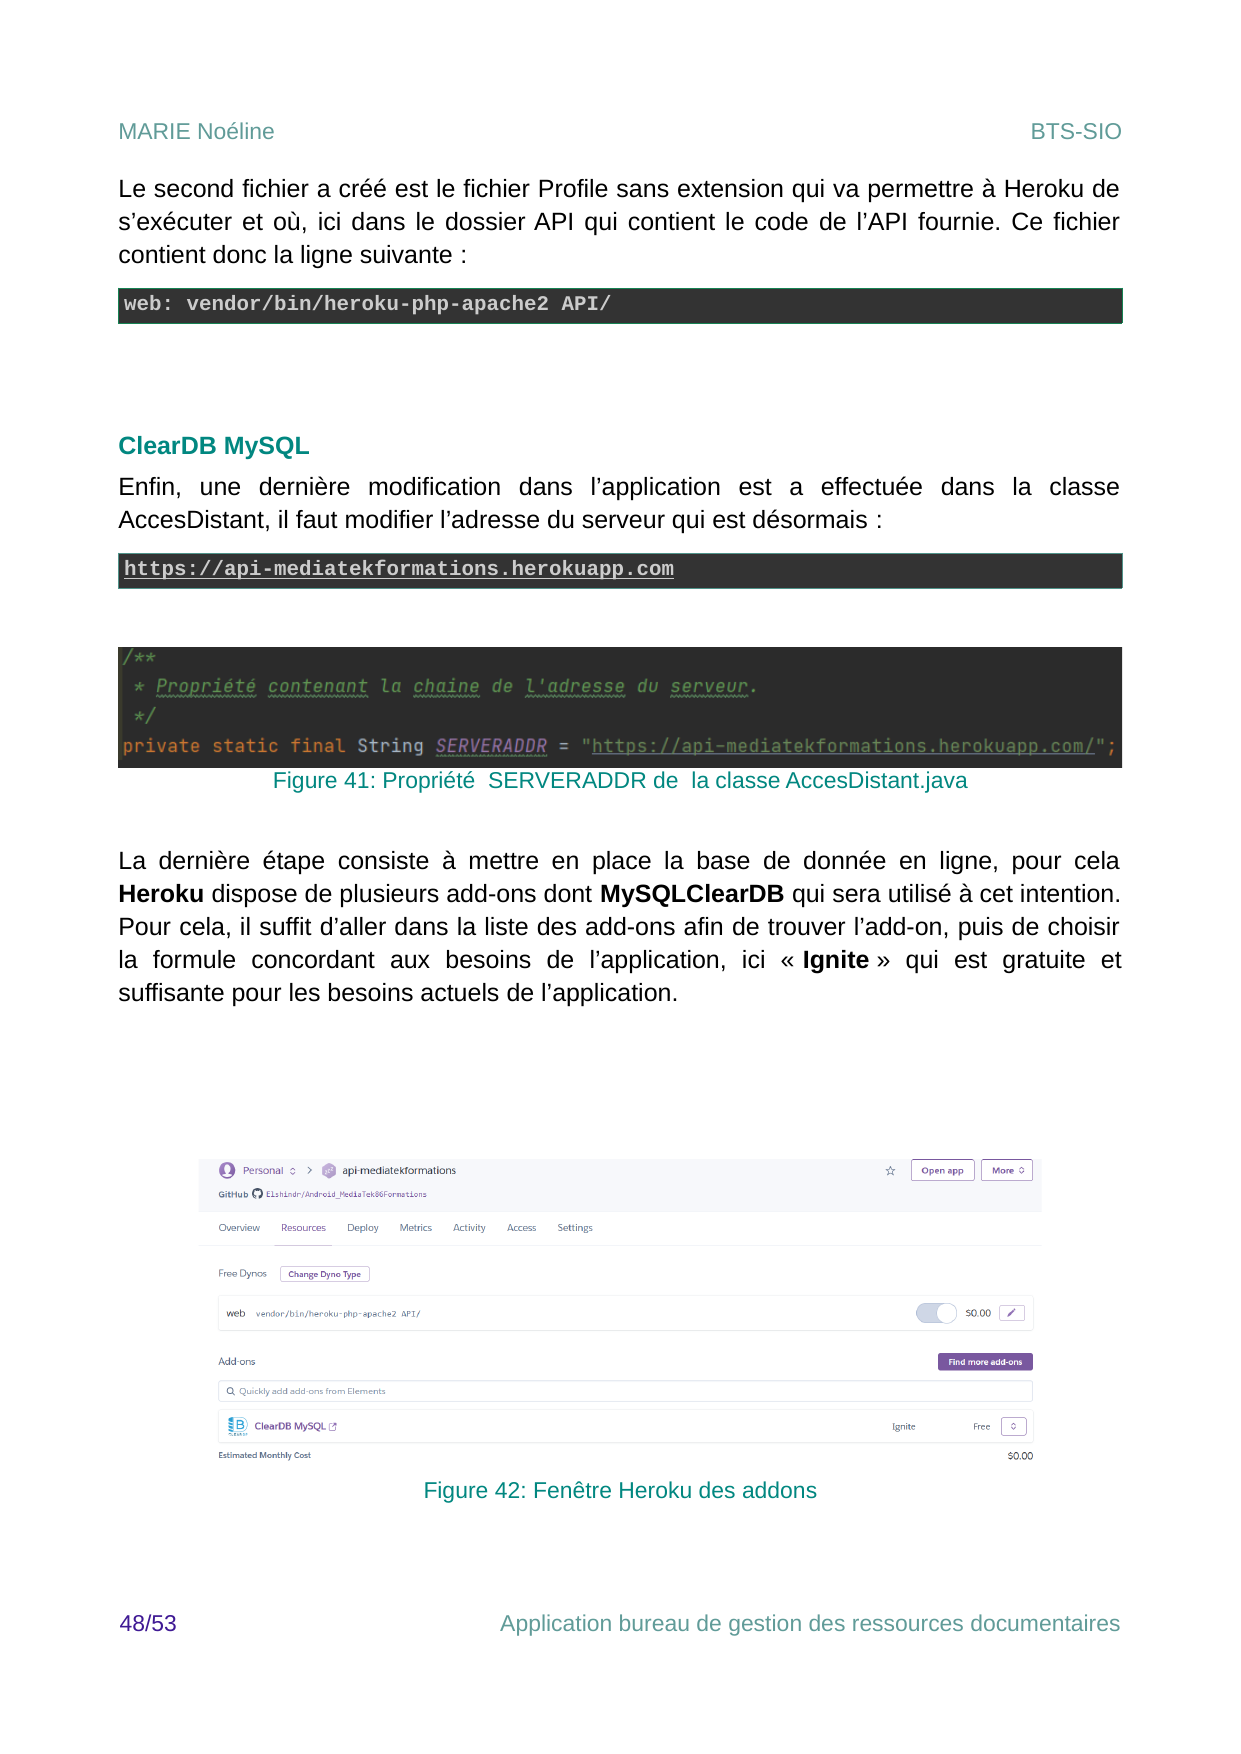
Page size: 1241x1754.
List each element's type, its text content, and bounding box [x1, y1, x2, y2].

picture [118, 647, 1123, 768]
text Enfin, une dernière modification dans l’application est a effectuée dans la classe AccesDistant, il faut modifier l’adresse du serveur qui est désormais : [118, 472, 1122, 534]
text La dernière étape consiste à mettre en place la base de donnée en ligne, pour cela Heroku dispose de plusieurs add-ons dont MySQLClearDB qui sera utilisé à cet intention. Pour cela, il suffit d’aller dans la liste des add-ons afin de trouver l’add-on, puis de choisir la formule concordant aux besoins de l’application, ici « Ignite » qui est gratuite et suffisante pour les besoins actuels de l’application. [118, 846, 1122, 1006]
text Le second fichier a créé est le fichier Profile sans extension qui va permettre à Heroku de s’exécuter et où, ici dans le dossier API qui contient le code de l’API fournie. Ce fichier contient donc la ligne suivante : [118, 174, 1122, 269]
table_header https://api-mediatekformations.herokuapp.com [119, 554, 1122, 588]
text Figure 41: Propriété SERVERADDR de la classe AccesDistant.java [118, 768, 1122, 794]
table_header web: vendor/bin/heroku-php-apache2 API/ [119, 289, 1122, 323]
subtitle ClearDB MySQL [118, 431, 1122, 459]
text Figure 42: Fenêtre Heroku des addons [118, 1477, 1122, 1503]
picture [198, 1159, 1042, 1477]
